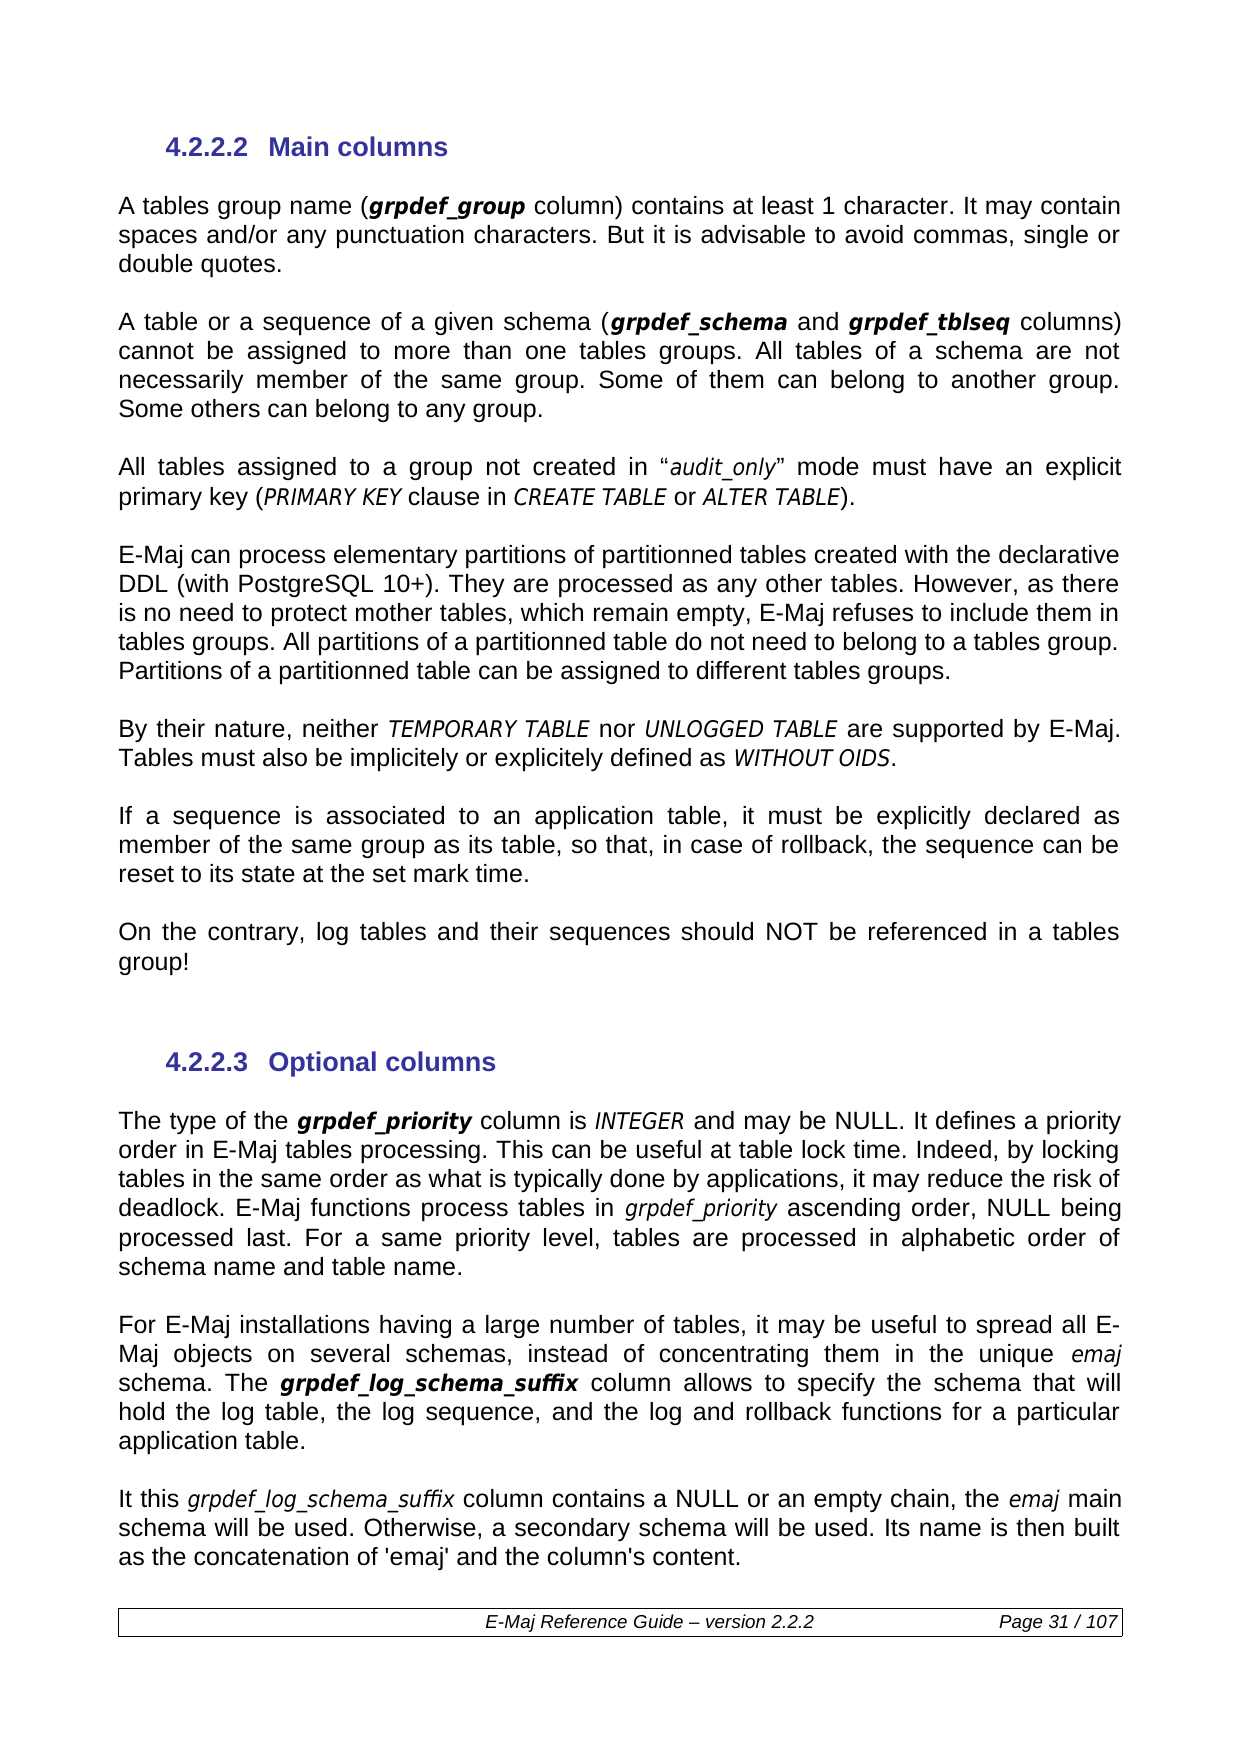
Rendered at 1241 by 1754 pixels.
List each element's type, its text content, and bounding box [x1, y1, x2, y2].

text A table or a sequence of a given schema (grpdef_schema and grpdef_tblseq columns) cannot be assigned to more than one tables groups. All tables of a schema are not necessarily member of the same group. Some of them can belong to another group. Some others can belong to any group. [118, 307, 1122, 423]
text If a sequence is associated to an application table, it must be explicitly declared as member of the same group as its table, so that, in case of rollback, the sequence can be reset to its state at the set mark time. [118, 801, 1122, 888]
text It this grpdef_log_schema_suffix column contains a NULL or an empty chain, the emaj main schema will be used. Otherwise, a secondary schema will be used. Its name is then built as the concatenation of 'emaj' and the column's content. [118, 1484, 1122, 1571]
subtitle Optional columns [165, 1046, 1122, 1077]
text All tables assigned to a group not created in “audit_only” mode must have an explicit primary key (PRIMARY KEY clause in CREATE TABLE or ALTER TABLE). [118, 452, 1122, 510]
text For E-Maj installations having a large number of tables, it may be useful to spread all E-Maj objects on several schemas, instead of concentrating them in the unique emaj schema. The grpdef_log_schema_suffix column allows to specify the schema that will hold the log table, the log sequence, and the log and rollback functions for a particular application table. [118, 1309, 1122, 1455]
subtitle Main columns [165, 131, 1122, 162]
text On the contrary, log tables and their sequences should NOT be referenced in a tables group! [118, 917, 1122, 975]
text The type of the grpdef_priority column is INTEGER and may be NULL. It defines a priority order in E-Maj tables processing. This can be useful at table lock time. Indeed, by locking tables in the same order as what is typically done by applications, it may reduce the risk of deadlock. E-Maj functions process tables in grpdef_priority ascending order, NULL being processed last. For a same priority level, tables are processed in alphabetic order of schema name and table name. [118, 1106, 1122, 1281]
text E-Maj can process elementary partitions of partitionned tables created with the declarative DDL (with PostgreSQL 10+). They are processed as any other tables. However, as there is no need to protect mother tables, which remain empty, E-Maj refuses to include them in tables groups. All partitions of a partitionned table do not need to belong to a tables group. Partitions of a partitionned table can be assigned to different tables groups. [118, 539, 1122, 685]
text By their nature, neither TEMPORARY TABLE nor UNLOGGED TABLE are supported by E-Maj. Tables must also be implicitely or explicitely defined as WITHOUT OIDS. [118, 714, 1122, 772]
text A tables group name (grpdef_group column) contains at least 1 character. It may contain spaces and/or any punctuation characters. But it is advisable to avoid commas, single or double quotes. [118, 191, 1122, 278]
